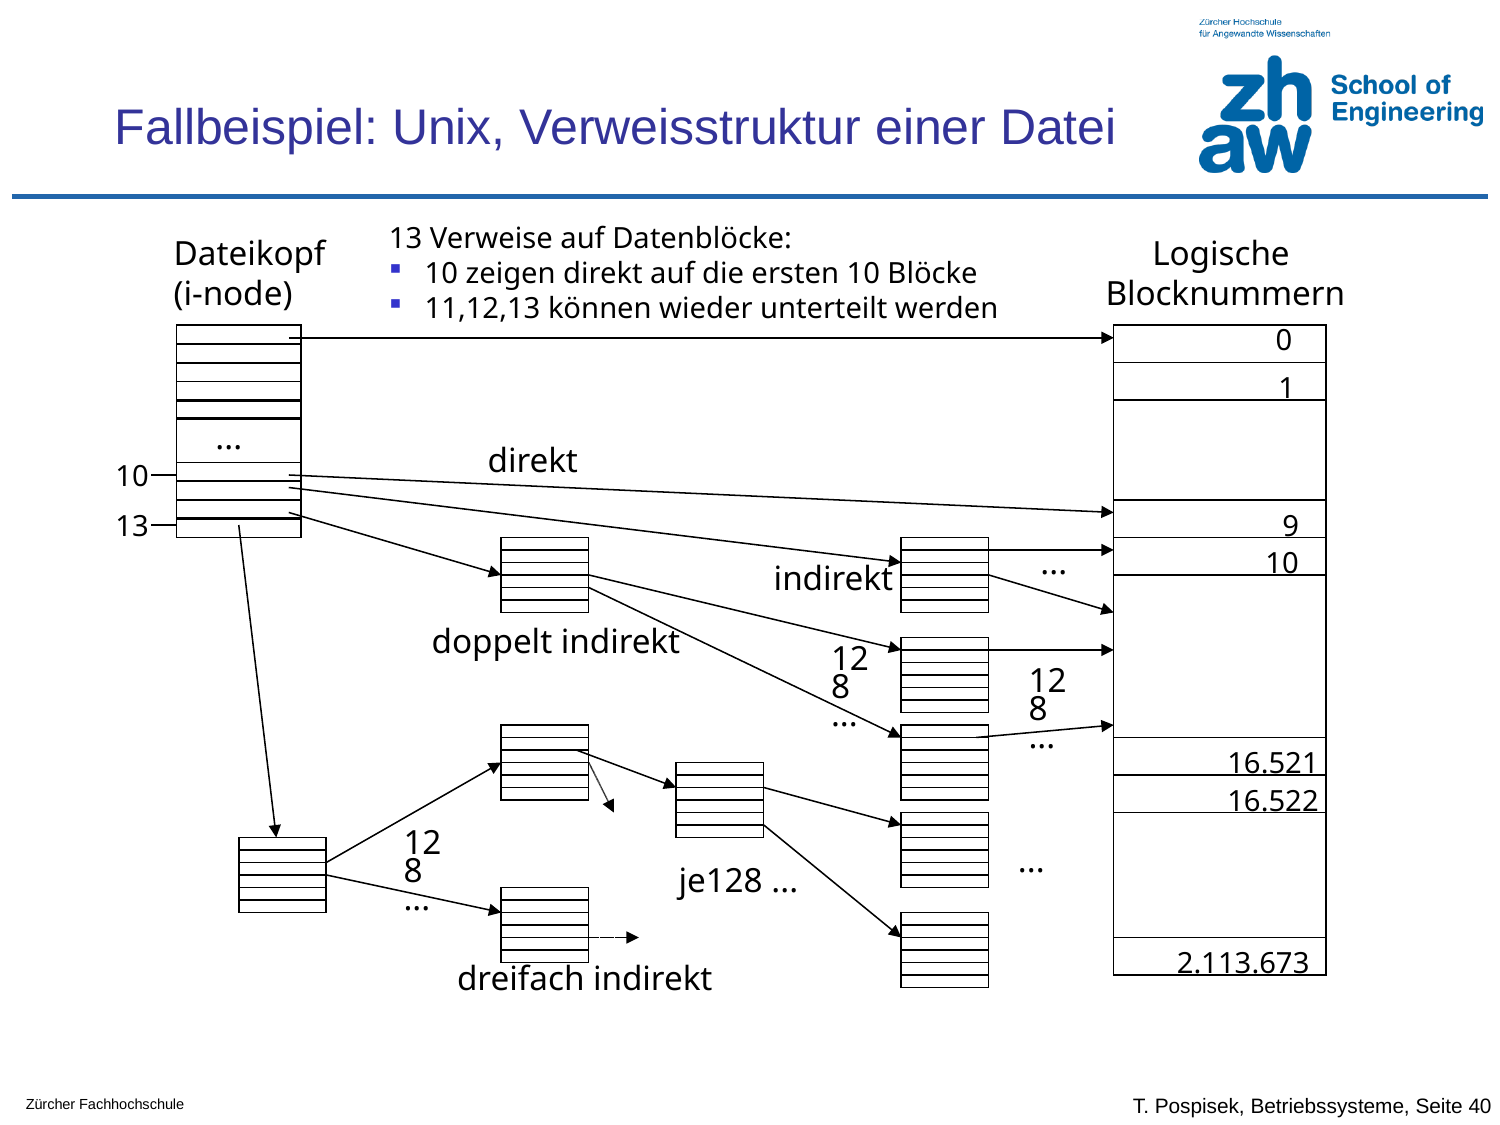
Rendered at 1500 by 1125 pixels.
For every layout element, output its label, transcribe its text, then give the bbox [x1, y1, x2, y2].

text_box direkt [472, 432, 594, 487]
text_box ... [1003, 832, 1060, 887]
text_box dreifach indirekt [502, 951, 588, 962]
text_box doppelt indirekt [416, 612, 696, 668]
text_box 16.522 [1212, 774, 1334, 825]
text_box 10 [100, 449, 164, 499]
text_box indirekt [758, 549, 900, 605]
text_box 13 [100, 499, 164, 550]
text_box 2.113.673 [1162, 937, 1325, 988]
text_box dreifach indirekt [442, 949, 728, 1005]
text_box 128 ... [816, 641, 902, 740]
text_box ... [1025, 534, 1083, 589]
text_box 10 [1250, 537, 1314, 588]
text_box 0 [1260, 320, 1308, 362]
text_box 128 ... [388, 825, 474, 924]
text_box Dateikopf (i-node) [158, 224, 350, 320]
text_box je128 ... [663, 862, 827, 906]
text_box 13 Verweise auf Datenblöcke: 10 zeigen direkt auf die ersten 10 Blöcke 11,12,13 können wieder unterteilt werden [374, 212, 1022, 333]
text_box ... [200, 409, 258, 464]
picture [1199, 19, 1483, 173]
title Fallbeispiel: Unix, Verweisstruktur einer Datei [99, 50, 1379, 163]
text_box 16.521 [1212, 737, 1334, 774]
text_box 9 [1267, 499, 1314, 537]
text_box 1 [1263, 362, 1310, 413]
text_box 128 ... [1013, 662, 1099, 762]
text_box Logische Blocknummern [1090, 224, 1361, 320]
text_box je128 ... [812, 862, 827, 874]
